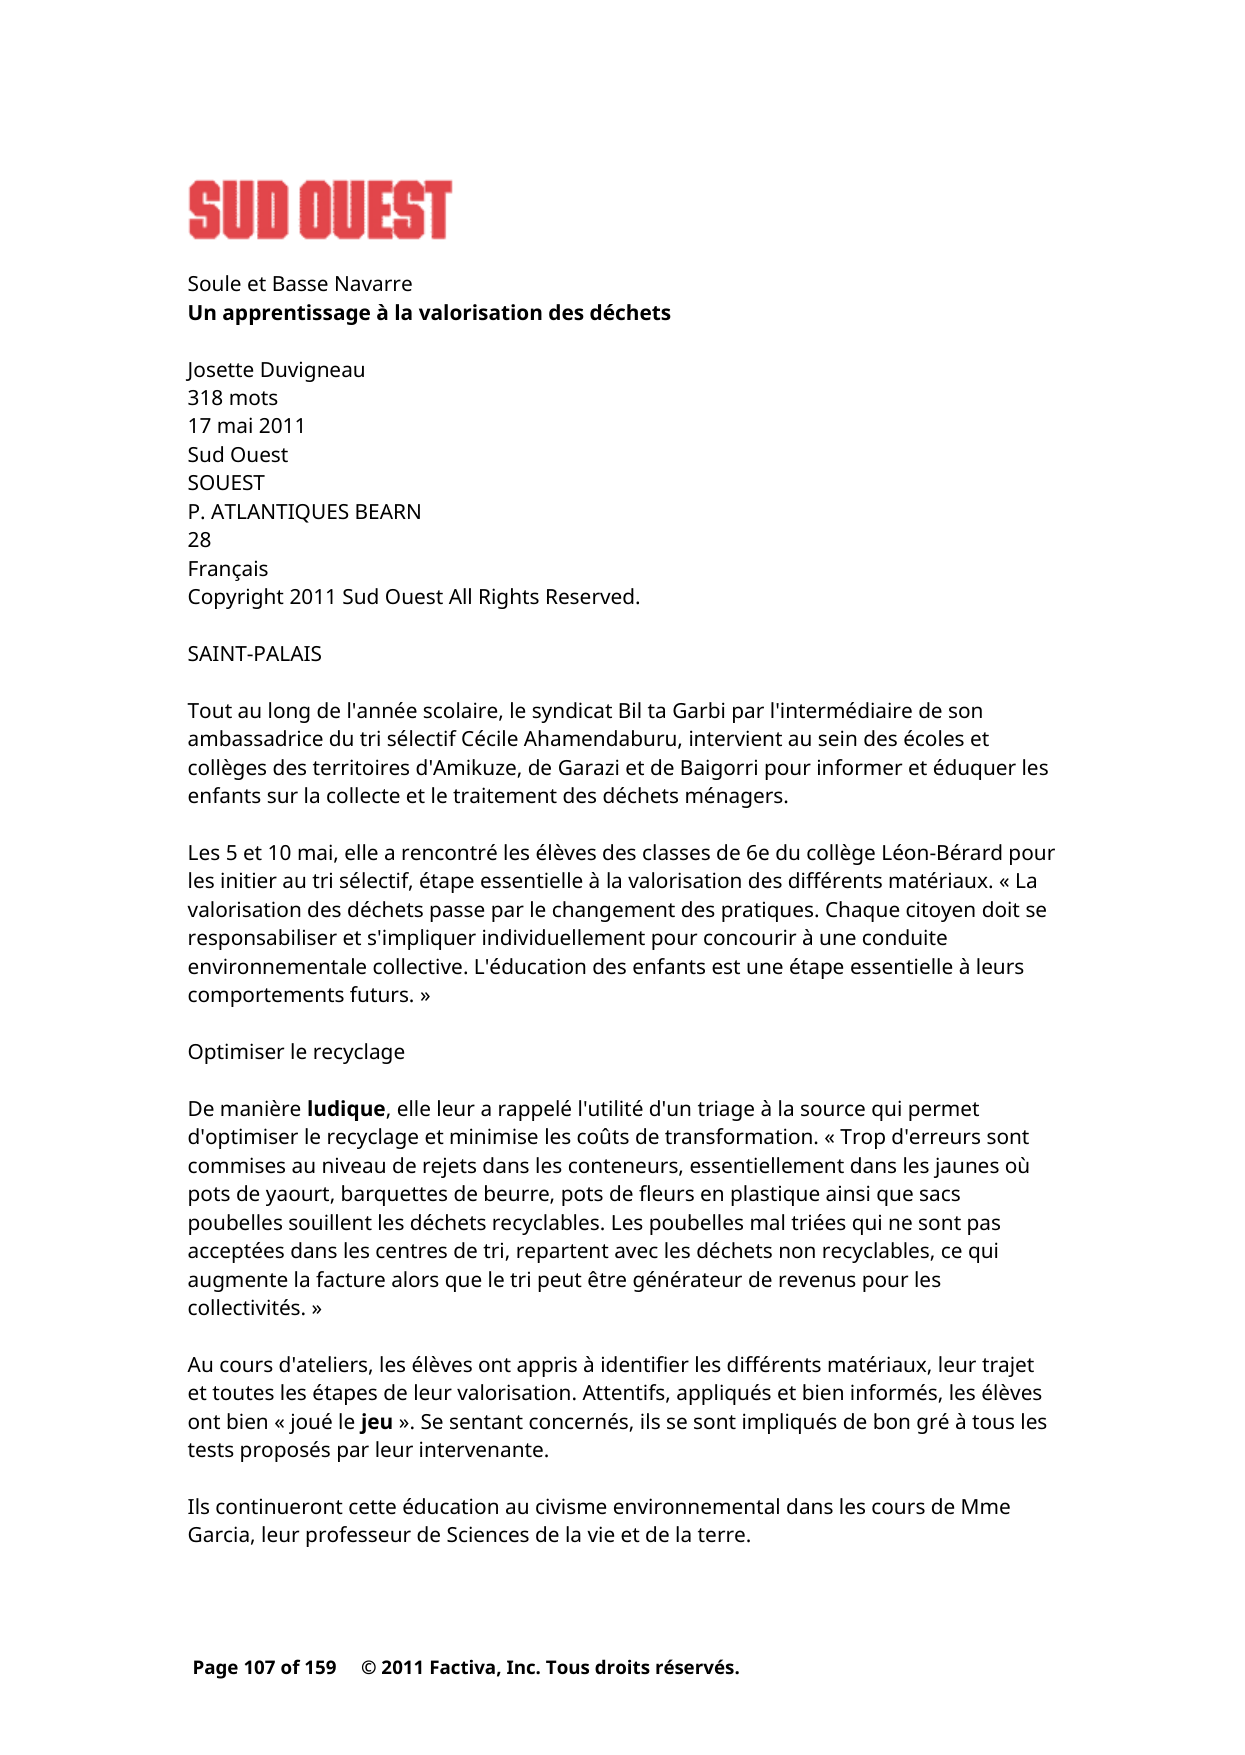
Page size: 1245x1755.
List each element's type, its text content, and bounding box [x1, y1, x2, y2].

text Josette Duvigneau [187, 355, 1057, 383]
text Un apprentissage à la valorisation des déchets [187, 298, 1057, 326]
text Les 5 et 10 mai, elle a rencontré les élèves des classes de 6e du collège Léon-Bérard pour les initier au tri sélectif, étape essentielle à la valorisation des différents matériaux. « La valorisation des déchets passe par le changement des pratiques. Chaque citoyen doit se responsabiliser et s'impliquer individuellement pour concourir à une conduite environnementale collective. L'éducation des enfants est une étape essentielle à leurs comportements futurs. » [187, 838, 1057, 1009]
text Optimiser le recyclage [187, 1037, 1057, 1066]
text P. ATLANTIQUES BEARN [187, 497, 1057, 525]
text Au cours d'ateliers, les élèves ont appris à identifier les différents matériaux, leur trajet et toutes les étapes de leur valorisation. Attentifs, appliqués et bien informés, les élèves ont bien « joué le jeu ». Se sentant concernés, ils se sont impliqués de bon gré à tous les tests proposés par leur intervenante. [187, 1350, 1057, 1464]
text Ils continueront cette éducation au civisme environnemental dans les cours de Mme Garcia, leur professeur de Sciences de la vie et de la terre. [187, 1492, 1057, 1549]
text SOUEST [187, 468, 1057, 497]
text Français [187, 554, 1057, 582]
text De manière ludique, elle leur a rappelé l'utilité d'un triage à la source qui permet d'optimiser le recyclage et minimise les coûts de transformation. « Trop d'erreurs sont commises au niveau de rejets dans les conteneurs, essentiellement dans les jaunes où pots de yaourt, barquettes de beurre, pots de fleurs en plastique ainsi que sacs poubelles souillent les déchets recyclables. Les poubelles mal triées qui ne sont pas acceptées dans les centres de tri, repartent avec les déchets non recyclables, ce qui augmente la facture alors que le tri peut être générateur de revenus pour les collectivités. » [187, 1094, 1057, 1322]
text Soule et Basse Navarre [187, 269, 1057, 298]
text 28 [187, 525, 1057, 554]
text Sud Ouest [187, 440, 1057, 468]
text Copyright 2011 Sud Ouest All Rights Reserved. [187, 582, 1057, 611]
text Tout au long de l'année scolaire, le syndicat Bil ta Garbi par l'intermédiaire de son ambassadrice du tri sélectif Cécile Ahamendaburu, intervient au sein des écoles et collèges des territoires d'Amikuze, de Garazi et de Baigorri pour informer et éduquer les enfants sur la collecte et le traitement des déchets ménagers. [187, 696, 1057, 810]
text 318 mots [187, 383, 1057, 412]
picture [187, 178, 454, 241]
text SAINT-PALAIS [187, 639, 1057, 667]
text 17 mai 2011 [187, 412, 1057, 440]
